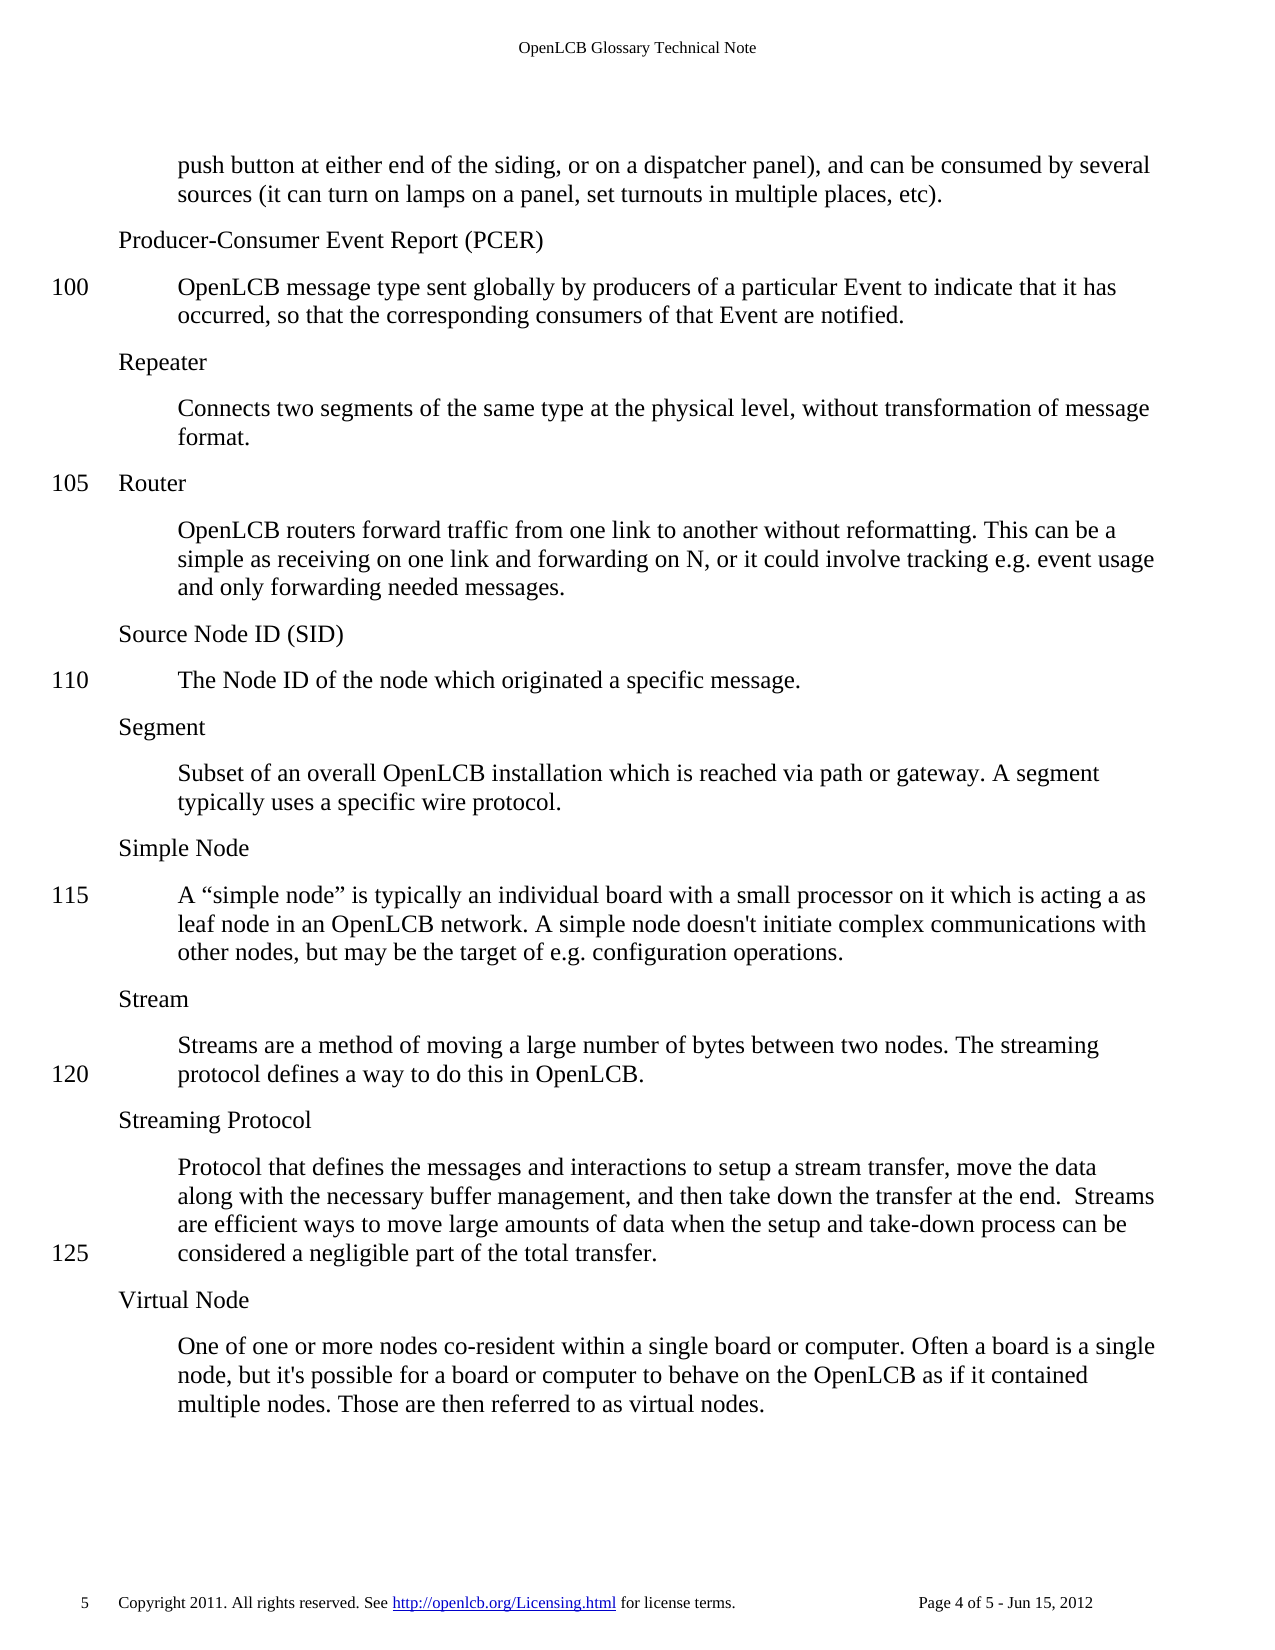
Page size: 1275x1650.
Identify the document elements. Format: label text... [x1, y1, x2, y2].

subtitle Segment [118, 712, 1157, 741]
list Protocol that defines the messages and interactions to setup a stream transfer, move the data along with the necessary buffer management, and then take down the transfer at the end. Streams are efficient ways to move large amounts of data when the setup and take-down process can be considered a negligible part of the total transfer. [177, 1152, 1157, 1267]
list Streams are a method of moving a large number of bytes between two nodes. The streaming protocol defines a way to do this in OpenLCB. [177, 1030, 1157, 1088]
list One of one or more nodes co-resident within a single board or computer. Often a board is a single node, but it's possible for a board or computer to behave on the OpenLCB as if it contained multiple nodes. Those are then referred to as virtual nodes. [177, 1331, 1157, 1417]
list Streaming Protocol [118, 1106, 1157, 1134]
list The Node ID of the node which originated a specific message. [177, 665, 1157, 694]
list A “simple node” is typically an individual board with a small processor on it which is acting a as leaf node in an OpenLCB network. A simple node doesn't initiate complex communications with other nodes, but may be the target of e.g. configuration operations. [177, 880, 1157, 966]
list push button at either end of the siding, or on a dispatcher panel), and can be consumed by several sources (it can turn on lamps on a panel, set turnouts in multiple places, etc). [177, 150, 1157, 207]
subtitle Repeater [118, 347, 1157, 376]
subtitle Stream [118, 984, 1157, 1013]
list OpenLCB message type sent globally by producers of a particular Event to indicate that it has occurred, so that the corresponding consumers of that Event are notified. [177, 272, 1157, 329]
list Subset of an overall OpenLCB installation which is reached via path or gateway. A segment typically uses a specific wire protocol. [177, 758, 1157, 816]
list Connects two segments of the same type at the physical level, without transformation of message format. [177, 393, 1157, 451]
subtitle Producer-Consumer Event Report (PCER) [118, 225, 1157, 254]
subtitle Simple Node [118, 833, 1157, 862]
list OpenLCB routers forward traffic from one link to another without reformatting. This can be a simple as receiving on one link and forwarding on N, or it could involve tracking e.g. event usage and only forwarding needed messages. [177, 515, 1157, 601]
subtitle Source Node ID (SID) [118, 619, 1157, 648]
subtitle Virtual Node [118, 1285, 1157, 1313]
subtitle Router [118, 468, 1157, 497]
